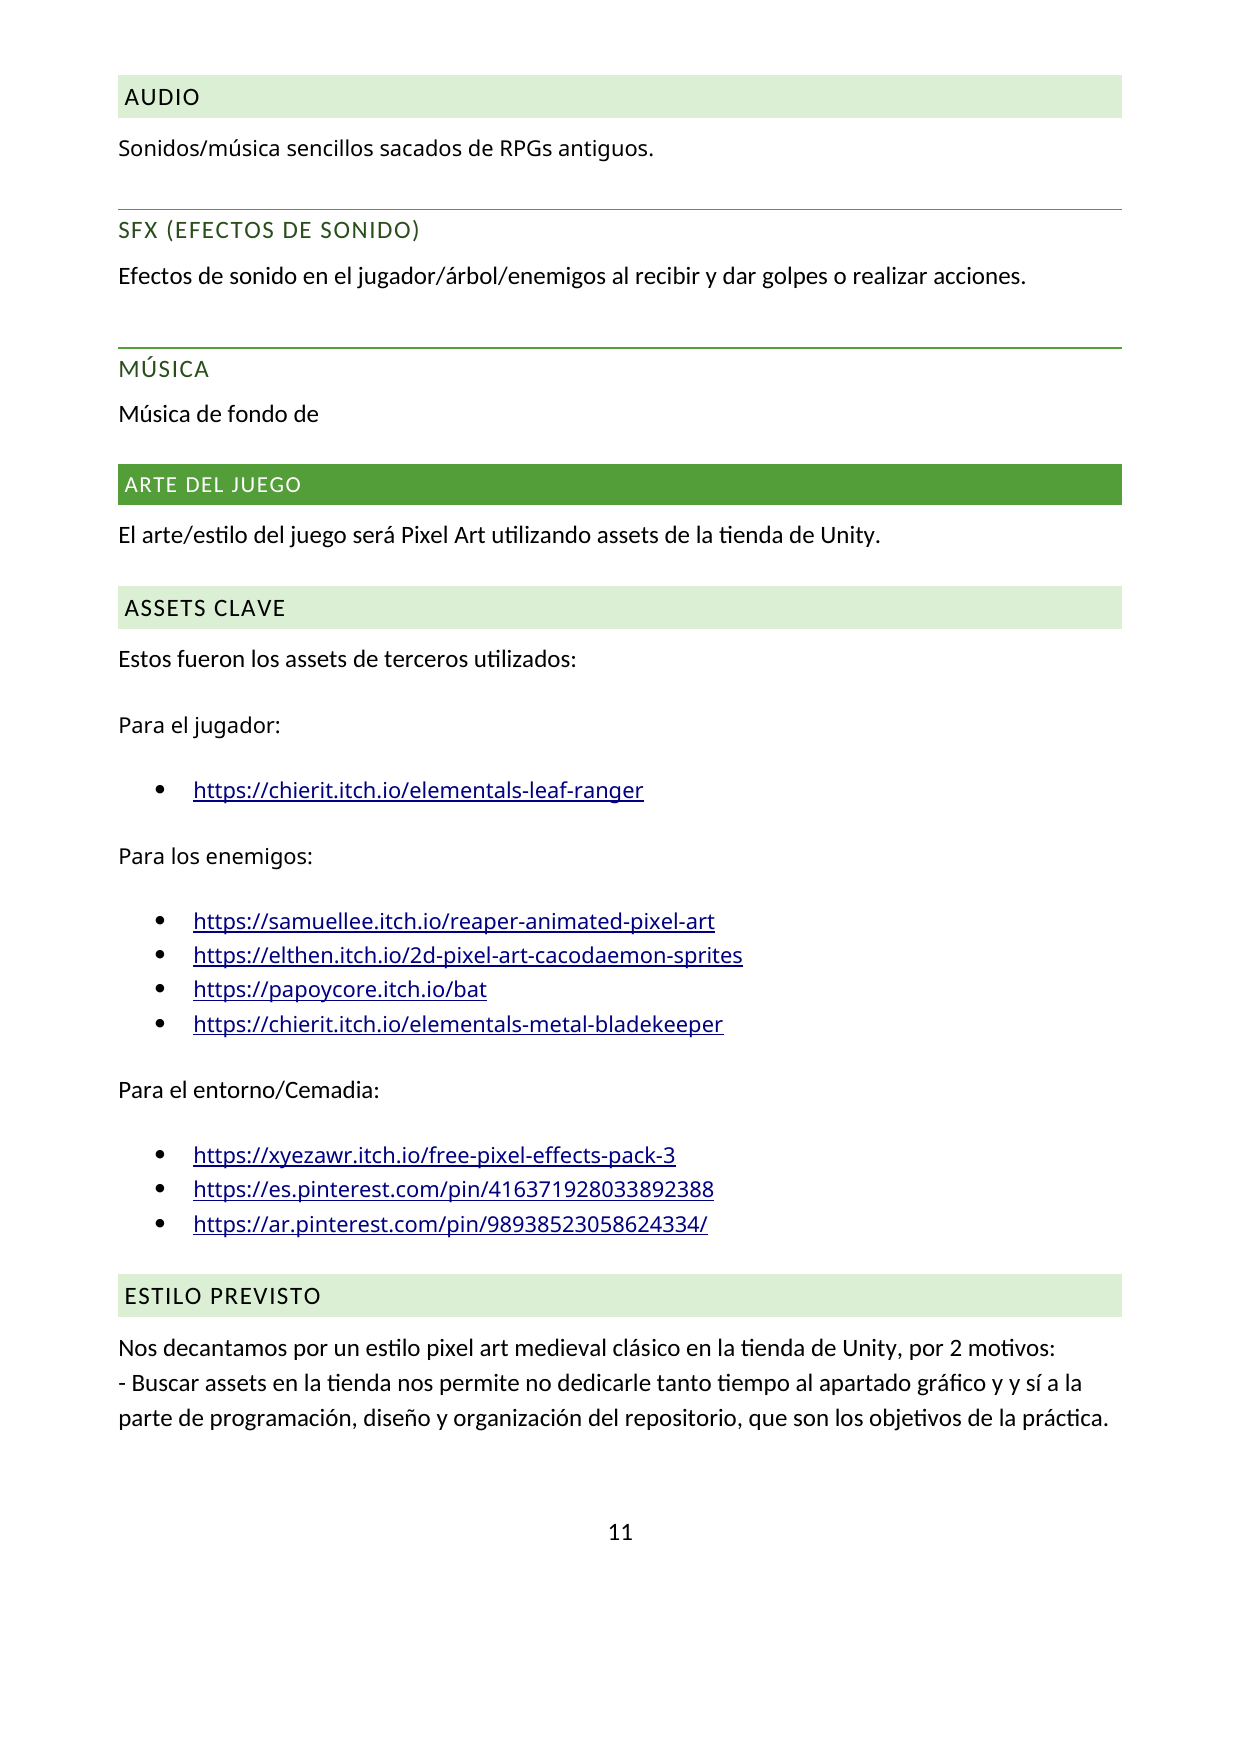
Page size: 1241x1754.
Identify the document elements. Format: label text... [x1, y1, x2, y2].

text Nos decantamos por un estilo pixel art medieval clásico en la tienda de Unity, por 2 motivos: - Buscar assets en la tienda nos permite no dedicarle tanto tiempo al apartado gráfico y y sí a la parte de programación, diseño y organización del repositorio, que son los objetivos de la práctica. [118, 1332, 1122, 1432]
subtitle Estilo previsto [124, 1280, 1116, 1311]
list https://ar.pinterest.com/pin/98938523058624334/ [156, 1209, 1122, 1238]
text Efectos de sonido en el jugador/árbol/enemigos al recibir y dar golpes o realizar acciones. [118, 260, 1122, 290]
list https://xyezawr.itch.io/free-pixel-effects-pack-3 [156, 1140, 1122, 1170]
list https://chierit.itch.io/elementals-leaf-ranger [156, 775, 1122, 805]
list https://elthen.itch.io/2d-pixel-art-cacodaemon-sprites [156, 940, 1122, 970]
text Para el jugador: [118, 710, 1122, 740]
subtitle Audio [124, 81, 1116, 112]
text Para el entorno/Cemadia: [118, 1074, 1122, 1104]
text Sonidos/música sencillos sacados de RPGs antiguos. [118, 133, 1122, 163]
list https://samuellee.itch.io/reaper-animated-pixel-art [156, 906, 1122, 936]
text Música de fondo de [118, 398, 1122, 429]
text Para los enemigos: [118, 841, 1122, 871]
subtitle SFX (Efectos de sonido) [118, 210, 1122, 245]
text Estos fueron los assets de terceros utilizados: [118, 644, 1122, 674]
list https://es.pinterest.com/pin/416371928033892388 [156, 1174, 1122, 1204]
list https://chierit.itch.io/elementals-metal-bladekeeper [156, 1009, 1122, 1038]
subtitle Assets clave [124, 592, 1116, 622]
subtitle Arte del juego [124, 471, 1116, 499]
list https://papoycore.itch.io/bat [156, 974, 1122, 1004]
subtitle Música [118, 349, 1122, 383]
text El arte/estilo del juego será Pixel Art utilizando assets de la tienda de Unity. [118, 519, 1122, 550]
